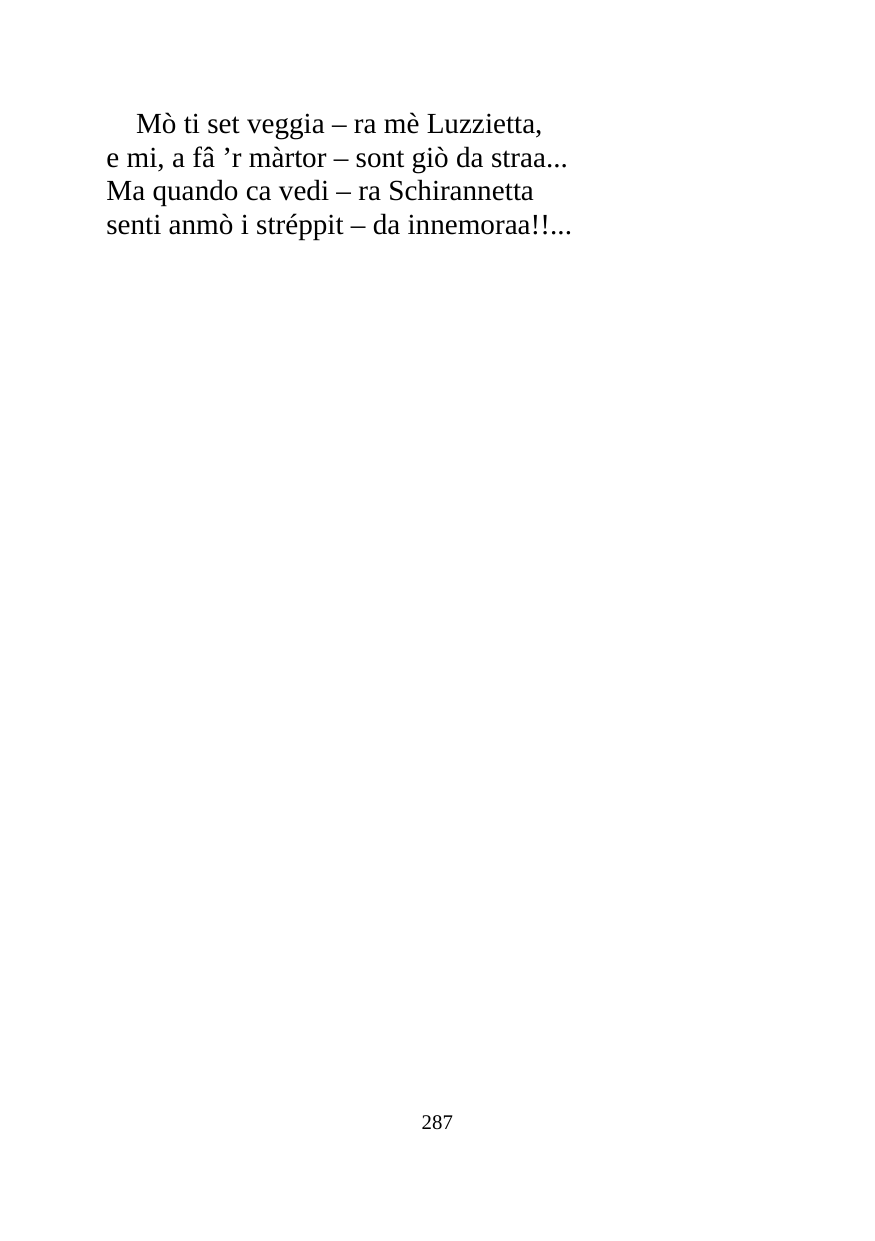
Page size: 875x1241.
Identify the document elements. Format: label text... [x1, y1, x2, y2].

text Mò ti set veggia – ra mè Luzzietta, e mi, a fâ ’r màrtor – sont giò da straa... Ma quando ca vedi – ra Schirannetta senti anmò i stréppit – da innemoraa!!... [106, 106, 768, 240]
